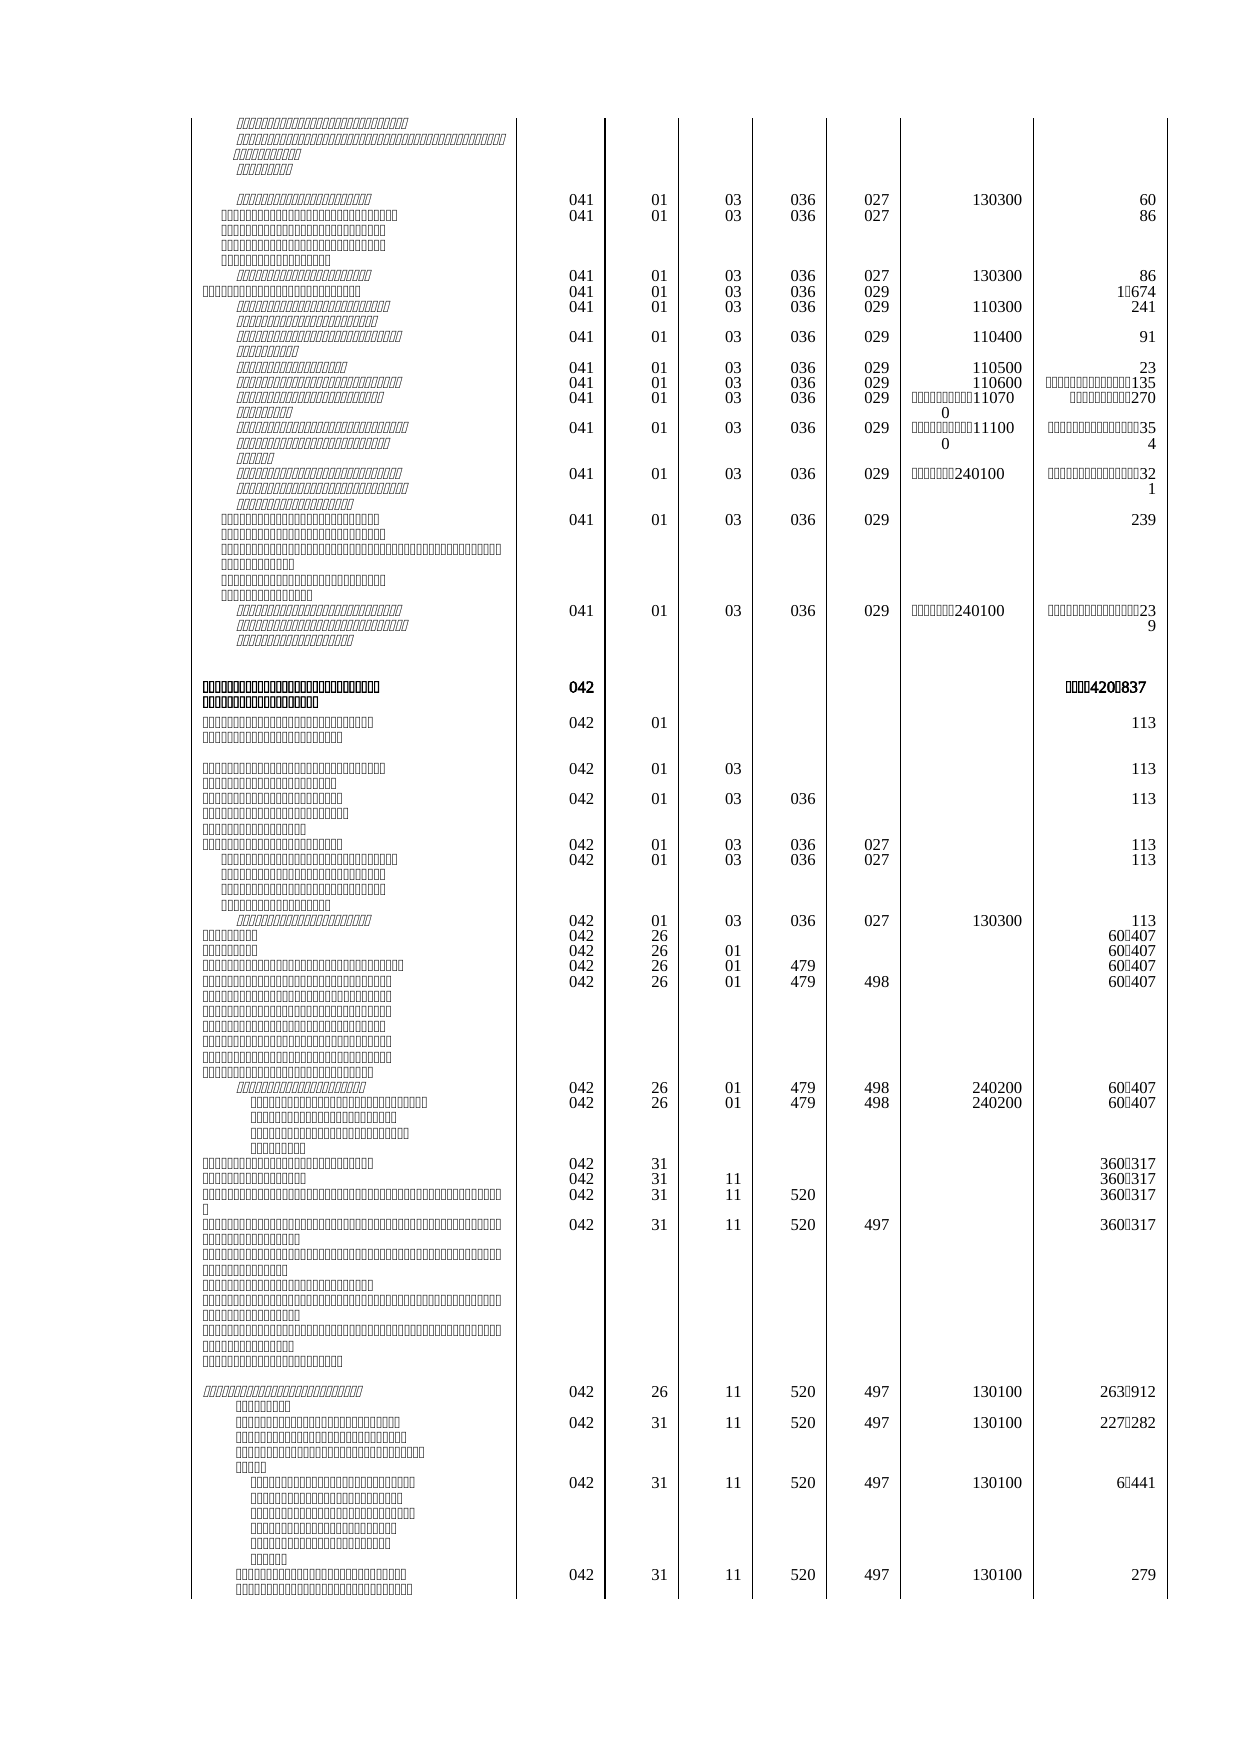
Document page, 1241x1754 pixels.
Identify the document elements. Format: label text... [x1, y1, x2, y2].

table_cell  [606, 605, 678, 681]
table_cell  [901, 1386, 1033, 1401]
table_cell  [901, 1478, 1033, 1569]
table_cell  [901, 1097, 1033, 1158]
table_cell  [517, 1189, 604, 1219]
table_cell  [606, 361, 678, 377]
table_cell [901, 960, 1033, 976]
table_cell  [517, 331, 604, 361]
table_cell [901, 285, 1033, 301]
table_cell [753, 681, 826, 717]
table_cell  [517, 839, 604, 854]
table_cell  [1034, 1189, 1167, 1219]
table_cell  [517, 930, 604, 945]
table_cell  [1034, 681, 1167, 717]
table_cell  [753, 331, 826, 361]
table_cell [679, 118, 752, 194]
table_cell  [679, 1417, 752, 1477]
table_cell  [827, 285, 900, 301]
table_cell [679, 930, 752, 945]
table_cell  [1034, 194, 1167, 209]
table_cell  [679, 392, 752, 422]
table_cell [901, 1219, 1033, 1386]
table_cell  [606, 854, 678, 915]
table_cell  [1034, 1569, 1167, 1599]
table_cell [753, 1158, 826, 1173]
table_cell  [517, 194, 604, 209]
table_cell    [192, 118, 516, 194]
table_cell [827, 1401, 900, 1417]
table_cell  [901, 422, 1033, 468]
table_cell  [679, 1478, 752, 1569]
table_cell  [901, 1082, 1033, 1097]
table_cell  [606, 945, 678, 960]
table_cell  [517, 285, 604, 301]
table_cell  [606, 377, 678, 392]
table_cell  [517, 763, 604, 793]
table_cell  [753, 285, 826, 301]
table_cell  [1034, 793, 1167, 839]
table_cell  [192, 1401, 516, 1417]
table_cell  [1034, 1478, 1167, 1569]
table_cell  [753, 1386, 826, 1401]
table_cell  [901, 331, 1033, 361]
table_cell [517, 1401, 604, 1417]
table_cell  [606, 301, 678, 331]
table_cell  [679, 361, 752, 377]
table_cell   [192, 301, 516, 331]
table_cell  [1034, 915, 1167, 930]
table_cell  [192, 377, 516, 392]
table_cell  [606, 1097, 678, 1158]
table_cell  [679, 945, 752, 960]
table_cell  [606, 331, 678, 361]
table_cell [679, 717, 752, 763]
table_cell  [753, 605, 826, 681]
table_cell  [901, 270, 1033, 285]
table_cell  [606, 915, 678, 930]
table_cell [827, 1189, 900, 1219]
table_cell  [192, 1386, 516, 1401]
table_cell  [827, 270, 900, 285]
table_cell  [606, 839, 678, 854]
table_cell [753, 1401, 826, 1417]
table_cell  [827, 854, 900, 915]
table_cell  [827, 422, 900, 468]
table_cell  [901, 915, 1033, 930]
table_cell  [1034, 301, 1167, 331]
table_cell  [901, 1569, 1033, 1599]
table_cell  [192, 839, 516, 854]
table_cell [1034, 118, 1167, 194]
table_cell  [753, 1189, 826, 1219]
table_cell [901, 976, 1033, 1082]
table_cell  [827, 839, 900, 854]
table_cell   [192, 1569, 516, 1599]
table_cell  [606, 1478, 678, 1569]
table_cell  [517, 960, 604, 976]
table_cell  [1034, 930, 1167, 945]
table_cell [901, 209, 1033, 270]
table_cell  [1034, 960, 1167, 976]
table_cell  [517, 422, 604, 468]
table_cell [827, 763, 900, 793]
table_cell [901, 930, 1033, 945]
table_cell  [753, 468, 826, 513]
table_cell [901, 514, 1033, 605]
table_cell  [1034, 361, 1167, 377]
table_cell  [192, 270, 516, 285]
table_cell  [192, 915, 516, 930]
table_cell [901, 717, 1033, 763]
table_cell  [517, 377, 604, 392]
table_cell  [517, 1097, 604, 1158]
table_cell [901, 681, 1033, 717]
table_cell  [827, 392, 900, 422]
table_cell  [1034, 605, 1167, 681]
table_cell     [192, 854, 516, 915]
table_cell [606, 118, 678, 194]
table_cell  [517, 1158, 604, 1173]
table_cell [679, 1158, 752, 1173]
table_cell  [606, 1173, 678, 1188]
table_cell  [679, 377, 752, 392]
table_cell   [192, 331, 516, 361]
table_cell  [1034, 468, 1167, 513]
table_cell  [1034, 377, 1167, 392]
table_cell  [679, 1569, 752, 1599]
table_cell [827, 1158, 900, 1173]
table_cell  [679, 1097, 752, 1158]
table_cell  [679, 915, 752, 930]
table_cell [901, 793, 1033, 839]
table_cell  [606, 285, 678, 301]
table_cell  [1034, 717, 1167, 763]
table_cell [827, 1173, 900, 1188]
table_cell   [192, 392, 516, 422]
table_cell  [1034, 270, 1167, 285]
table_cell  [827, 194, 900, 209]
table_cell  [1034, 1097, 1167, 1158]
table_cell  [679, 1386, 752, 1401]
table_cell    [192, 422, 516, 468]
table_cell  [1034, 1219, 1167, 1386]
table_cell  [901, 1417, 1033, 1477]
table_cell  [606, 392, 678, 422]
table_cell  [827, 468, 900, 513]
table_cell       [192, 1478, 516, 1569]
table_cell  [517, 945, 604, 960]
table_cell [827, 681, 900, 717]
table_cell  [753, 793, 826, 839]
table_cell  [827, 1417, 900, 1477]
table_cell  [1034, 422, 1167, 468]
table_cell  [679, 793, 752, 839]
table_cell  [517, 854, 604, 915]
table_cell    [192, 793, 516, 839]
table_cell  [1034, 1082, 1167, 1097]
table_cell  [753, 270, 826, 285]
table_cell  [753, 854, 826, 915]
table_cell [753, 1173, 826, 1188]
table_cell  [1034, 945, 1167, 960]
table_cell  [1034, 854, 1167, 915]
table_cell  [827, 976, 900, 1082]
table_cell    [192, 605, 516, 681]
table_cell  [517, 209, 604, 270]
table_cell  [753, 1417, 826, 1477]
table_cell  [606, 793, 678, 839]
table_cell  [753, 209, 826, 270]
table_cell  [827, 514, 900, 605]
table_cell  [192, 930, 516, 945]
table_cell  [827, 209, 900, 270]
table_cell  [606, 1189, 678, 1219]
table_cell  [679, 839, 752, 854]
table_cell  [517, 1478, 604, 1569]
table_cell  [827, 915, 900, 930]
table_cell  [753, 392, 826, 422]
table_cell  [1034, 1386, 1167, 1401]
table_cell    [192, 468, 516, 513]
table_cell  [753, 194, 826, 209]
table_cell  [1034, 976, 1167, 1082]
table_cell  [679, 270, 752, 285]
table_cell [753, 930, 826, 945]
table_cell [1034, 1401, 1167, 1417]
table_cell  [1034, 209, 1167, 270]
table_cell  [679, 763, 752, 793]
table_cell  [1034, 331, 1167, 361]
table_cell [606, 681, 678, 717]
table_cell  [679, 605, 752, 681]
table_cell  [679, 1173, 752, 1188]
table_cell [827, 945, 900, 960]
table_cell  [827, 1219, 900, 1386]
table_cell  [192, 1082, 516, 1097]
table_cell  [1034, 839, 1167, 854]
table_cell  [753, 422, 826, 468]
table_cell [901, 945, 1033, 960]
table_cell  [606, 270, 678, 285]
table_cell  [901, 377, 1033, 392]
table_cell  [827, 1082, 900, 1097]
table_cell  [606, 1219, 678, 1386]
table_cell  [827, 1478, 900, 1569]
table_cell  [517, 1219, 604, 1386]
table_cell [901, 854, 1033, 915]
table_cell  [606, 194, 678, 209]
table_cell  [517, 1386, 604, 1401]
table_cell  [679, 514, 752, 605]
table_cell  [679, 209, 752, 270]
table_cell  [192, 1173, 516, 1188]
table_cell  [606, 717, 678, 763]
table_cell   [192, 763, 516, 793]
table_cell  [606, 1386, 678, 1401]
table_cell  [606, 1158, 678, 1173]
table_cell  [517, 605, 604, 681]
table_cell  [606, 468, 678, 513]
table_cell  [827, 301, 900, 331]
table_cell  [827, 1386, 900, 1401]
table_cell  [517, 392, 604, 422]
table_cell      [192, 514, 516, 605]
table_cell [901, 1158, 1033, 1173]
table_cell  [827, 331, 900, 361]
table_cell  [679, 422, 752, 468]
table_cell  [517, 793, 604, 839]
table_cell  [517, 681, 604, 717]
table_cell  [753, 839, 826, 854]
table_cell  [679, 301, 752, 331]
table_cell  [192, 960, 516, 976]
table_cell  [753, 976, 826, 1082]
table_cell [753, 763, 826, 793]
table_cell  [517, 301, 604, 331]
table_cell  [679, 976, 752, 1082]
table_cell        [192, 976, 516, 1082]
table_cell  [517, 468, 604, 513]
table_cell  [606, 1569, 678, 1599]
table_cell  [517, 1082, 604, 1097]
table_cell  [901, 361, 1033, 377]
table_cell  [1034, 763, 1167, 793]
table_cell  [192, 945, 516, 960]
table_cell [606, 1401, 678, 1417]
table_cell  [606, 976, 678, 1082]
table_cell  [606, 1082, 678, 1097]
table_cell  [753, 361, 826, 377]
table_cell  [679, 468, 752, 513]
table_cell  [1034, 285, 1167, 301]
table_cell  [679, 960, 752, 976]
table_cell  [517, 1417, 604, 1477]
table_cell  [517, 514, 604, 605]
table_cell   [192, 681, 516, 717]
table_cell  [679, 194, 752, 209]
table_cell  [517, 270, 604, 285]
table_cell     [192, 1097, 516, 1158]
table_cell  [827, 605, 900, 681]
table_cell  [679, 285, 752, 301]
table_cell  [606, 422, 678, 468]
table_cell  [606, 960, 678, 976]
table_cell  [679, 854, 752, 915]
table_cell [827, 960, 900, 976]
table_cell  [753, 1082, 826, 1097]
table_cell [901, 763, 1033, 793]
table_cell [901, 839, 1033, 854]
table_cell [679, 1401, 752, 1417]
table_cell [753, 945, 826, 960]
table_cell  [679, 1219, 752, 1386]
table_cell  [1034, 514, 1167, 605]
table_cell [753, 717, 826, 763]
table_cell  [901, 194, 1033, 209]
table_cell  [1034, 1173, 1167, 1188]
table_cell [827, 930, 900, 945]
table_cell  [517, 1569, 604, 1599]
table_cell  [606, 1417, 678, 1477]
table_cell  [679, 331, 752, 361]
table_cell [901, 1173, 1033, 1188]
table_cell   [192, 717, 516, 763]
table_cell  [901, 392, 1033, 422]
table_cell  [753, 1569, 826, 1599]
table_cell  [901, 301, 1033, 331]
table_cell  [1034, 1158, 1167, 1173]
table_cell  [753, 1219, 826, 1386]
table_cell  [192, 1158, 516, 1173]
table_cell  [192, 361, 516, 377]
table_cell  [517, 1173, 604, 1188]
table_cell  [753, 915, 826, 930]
table_cell  [753, 514, 826, 605]
table_cell       [192, 1219, 516, 1386]
table_cell [901, 1401, 1033, 1417]
table_cell [827, 717, 900, 763]
table_cell  [679, 1082, 752, 1097]
table_cell     [192, 1417, 516, 1477]
table_cell [753, 118, 826, 194]
table_cell  [753, 1478, 826, 1569]
table_cell [901, 1189, 1033, 1219]
table_cell  [606, 930, 678, 945]
table_cell  [606, 209, 678, 270]
table_cell  [192, 194, 516, 209]
table_cell  [753, 301, 826, 331]
table_cell  [827, 1569, 900, 1599]
table_cell [827, 118, 900, 194]
table_cell  [192, 1189, 516, 1219]
table_cell  [192, 285, 516, 301]
table_cell  [901, 468, 1033, 513]
table_cell  [901, 605, 1033, 681]
table_cell [901, 118, 1033, 194]
table_cell  [827, 1097, 900, 1158]
table_cell [827, 793, 900, 839]
table_cell  [517, 915, 604, 930]
table_cell  [827, 361, 900, 377]
table_cell  [753, 1097, 826, 1158]
table_cell  [1034, 392, 1167, 422]
table_cell  [517, 976, 604, 1082]
table_cell  [517, 361, 604, 377]
table_cell  [753, 377, 826, 392]
table_cell [679, 681, 752, 717]
table_cell  [606, 514, 678, 605]
table_cell  [1034, 1417, 1167, 1477]
table_cell  [827, 377, 900, 392]
table_cell  [606, 763, 678, 793]
table_cell [517, 118, 604, 194]
table_cell  [753, 960, 826, 976]
table_cell  [517, 717, 604, 763]
table_cell     [192, 209, 516, 270]
table_cell  [679, 1189, 752, 1219]
